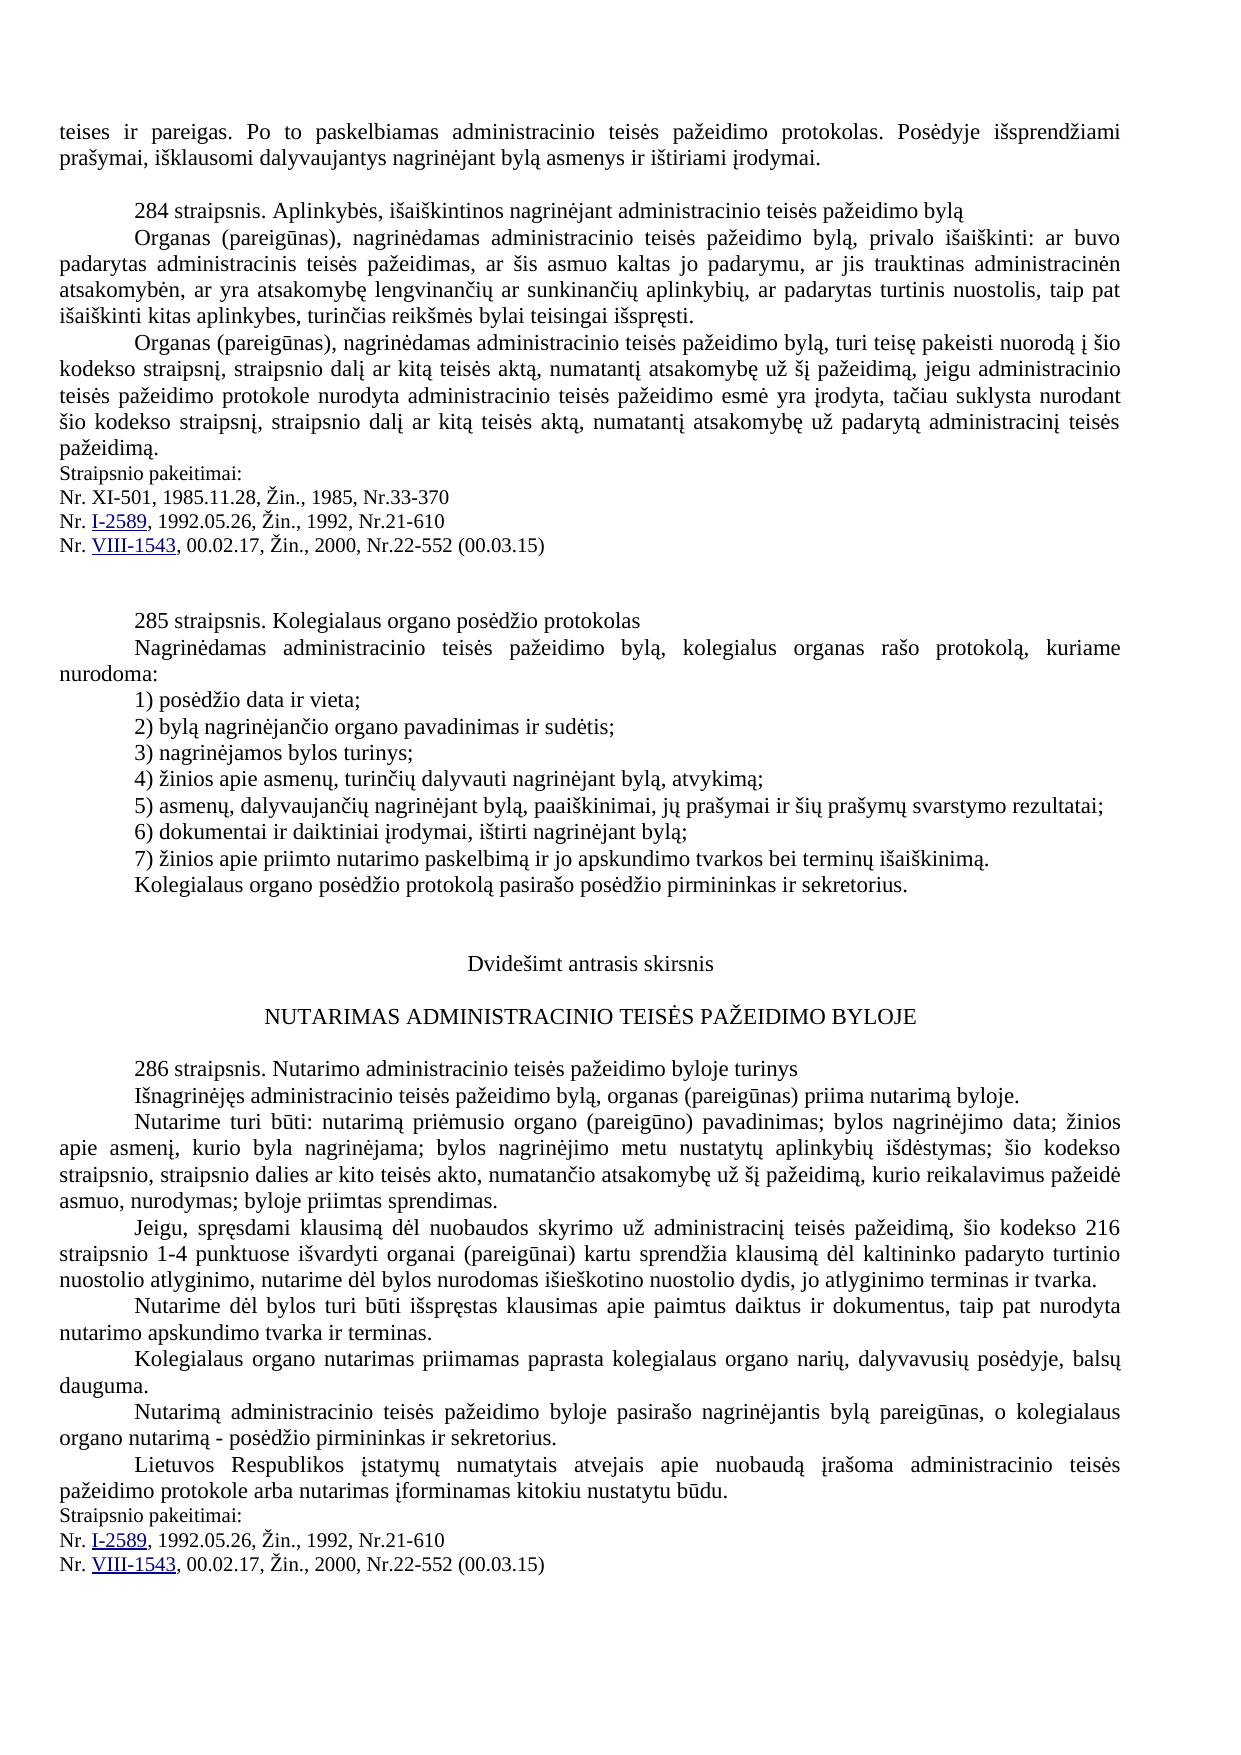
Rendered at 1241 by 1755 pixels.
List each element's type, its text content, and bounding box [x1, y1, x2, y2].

text 2) bylą nagrinėjančio organo pavadinimas ir sudėtis; [59, 713, 1122, 739]
text Nagrinėdamas administracinio teisės pažeidimo bylą, kolegialus organas rašo protokolą, kuriame nurodoma: [59, 634, 1122, 686]
text Nutarime dėl bylos turi būti išspręstas klausimas apie paimtus daiktus ir dokumentus, taip pat nurodyta nutarimo apskundimo tvarka ir terminas. [59, 1293, 1122, 1345]
text 1) posėdžio data ir vieta; [59, 686, 1122, 713]
text Nr. I-2589, 1992.05.26, Žin., 1992, Nr.21-610 [59, 509, 1122, 533]
text 3) nagrinėjamos bylos turinys; [59, 739, 1122, 766]
text Nr. VIII-1543, 00.02.17, Žin., 2000, Nr.22-552 (00.03.15) [59, 533, 1122, 557]
text Straipsnio pakeitimai: [59, 461, 1122, 485]
text Nr. XI-501, 1985.11.28, Žin., 1985, Nr.33-370 [59, 485, 1122, 509]
text teises ir pareigas. Po to paskelbiamas administracinio teisės pažeidimo protokolas. Posėdyje išsprendžiami prašymai, išklausomi dalyvaujantys nagrinėjant bylą asmenys ir ištiriami įrodymai. [59, 118, 1122, 171]
text Nutarimą administracinio teisės pažeidimo byloje pasirašo nagrinėjantis bylą pareigūnas, o kolegialaus organo nutarimą - posėdžio pirmininkas ir sekretorius. [59, 1398, 1122, 1451]
text Nr. VIII-1543, 00.02.17, Žin., 2000, Nr.22-552 (00.03.15) [59, 1552, 1122, 1576]
text Nr. I-2589, 1992.05.26, Žin., 1992, Nr.21-610 [59, 1527, 1122, 1552]
text Išnagrinėjęs administracinio teisės pažeidimo bylą, organas (pareigūnas) priima nutarimą byloje. [59, 1082, 1122, 1108]
text Kolegialaus organo posėdžio protokolą pasirašo posėdžio pirmininkas ir sekretorius. [59, 871, 1122, 897]
text 7) žinios apie priimto nutarimo paskelbimą ir jo apskundimo tvarkos bei terminų išaiškinimą. [59, 844, 1122, 871]
text Jeigu, spręsdami klausimą dėl nuobaudos skyrimo už administracinį teisės pažeidimą, šio kodekso 216 straipsnio 1-4 punktuose išvardyti organai (pareigūnai) kartu sprendžia klausimą dėl kaltininko padaryto turtinio nuostolio atlyginimo, nutarime dėl bylos nurodomas išieškotino nuostolio dydis, jo atlyginimo terminas ir tvarka. [59, 1213, 1122, 1293]
text Organas (pareigūnas), nagrinėdamas administracinio teisės pažeidimo bylą, turi teisę pakeisti nuorodą į šio kodekso straipsnį, straipsnio dalį ar kitą teisės aktą, numatantį atsakomybę už šį pažeidimą, jeigu administracinio teisės pažeidimo protokole nurodyta administracinio teisės pažeidimo esmė yra įrodyta, tačiau suklysta nurodant šio kodekso straipsnį, straipsnio dalį ar kitą teisės aktą, numatantį atsakomybę už padarytą administracinį teisės pažeidimą. [59, 329, 1122, 461]
text 6) dokumentai ir daiktiniai įrodymai, ištirti nagrinėjant bylą; [59, 818, 1122, 844]
text 4) žinios apie asmenų, turinčių dalyvauti nagrinėjant bylą, atvykimą; [59, 766, 1122, 792]
text 286 straipsnis. Nutarimo administracinio teisės pažeidimo byloje turinys [59, 1055, 1122, 1082]
text NUTARIMAS ADMINISTRACINIO TEISĖS PAŽEIDIMO BYLOJE [59, 1003, 1122, 1029]
text Lietuvos Respublikos įstatymų numatytais atvejais apie nuobaudą įrašoma administracinio teisės pažeidimo protokole arba nutarimas įforminamas kitokiu nustatytu būdu. [59, 1451, 1122, 1503]
text 5) asmenų, dalyvaujančių nagrinėjant bylą, paaiškinimai, jų prašymai ir šių prašymų svarstymo rezultatai; [59, 792, 1122, 818]
text Organas (pareigūnas), nagrinėdamas administracinio teisės pažeidimo bylą, privalo išaiškinti: ar buvo padarytas administracinis teisės pažeidimas, ar šis asmuo kaltas jo padarymu, ar jis trauktinas administracinėn atsakomybėn, ar yra atsakomybę lengvinančių ar sunkinančių aplinkybių, ar padarytas turtinis nuostolis, taip pat išaiškinti kitas aplinkybes, turinčias reikšmės bylai teisingai išspręsti. [59, 223, 1122, 329]
text Kolegialaus organo nutarimas priimamas paprasta kolegialaus organo narių, dalyvavusių posėdyje, balsų dauguma. [59, 1345, 1122, 1398]
text Straipsnio pakeitimai: [59, 1503, 1122, 1527]
text Dvidešimt antrasis skirsnis [59, 950, 1122, 976]
text 284 straipsnis. Aplinkybės, išaiškintinos nagrinėjant administracinio teisės pažeidimo bylą [59, 197, 1122, 223]
text 285 straipsnis. Kolegialaus organo posėdžio protokolas [59, 607, 1122, 634]
text Nutarime turi būti: nutarimą priėmusio organo (pareigūno) pavadinimas; bylos nagrinėjimo data; žinios apie asmenį, kurio byla nagrinėjama; bylos nagrinėjimo metu nustatytų aplinkybių išdėstymas; šio kodekso straipsnio, straipsnio dalies ar kito teisės akto, numatančio atsakomybę už šį pažeidimą, kurio reikalavimus pažeidė asmuo, nurodymas; byloje priimtas sprendimas. [59, 1108, 1122, 1213]
